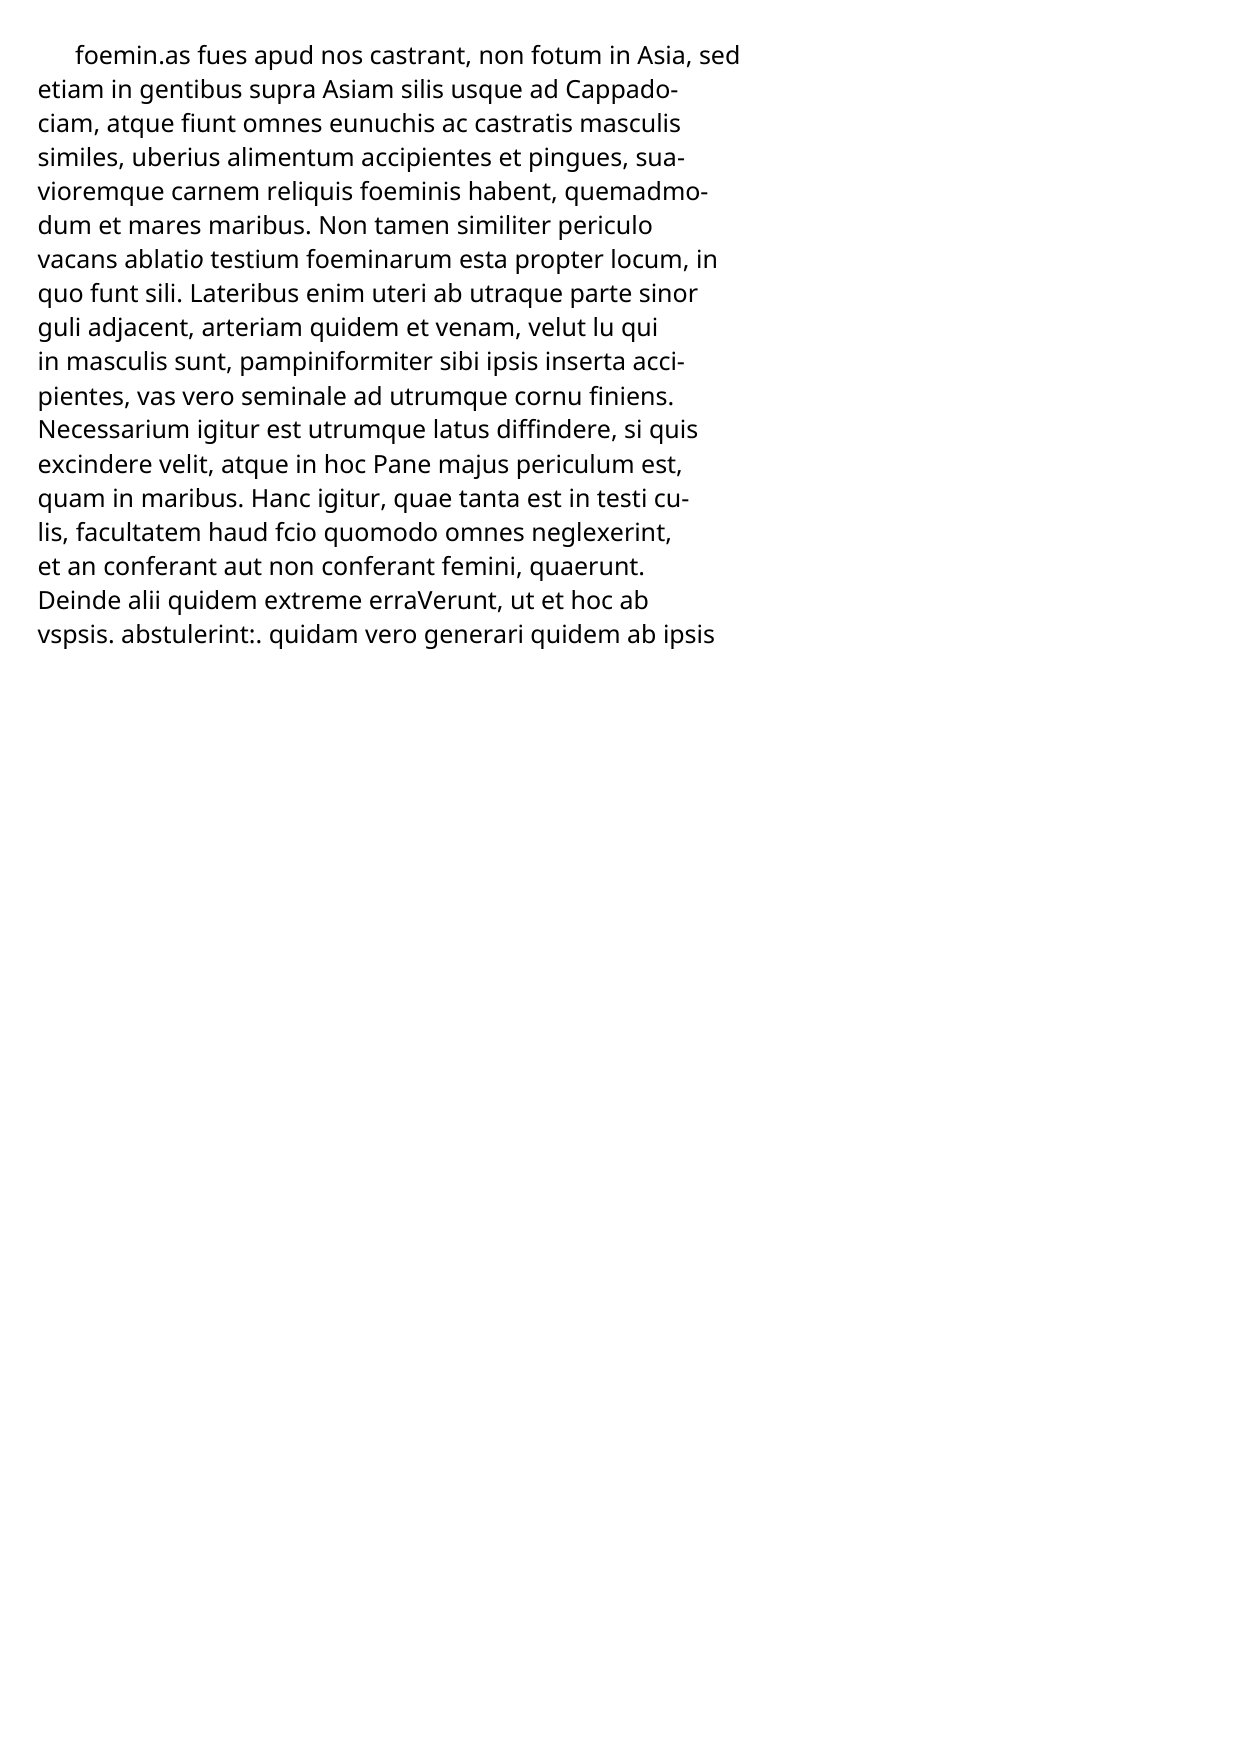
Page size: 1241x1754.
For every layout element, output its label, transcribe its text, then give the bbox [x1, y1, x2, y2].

text foemin.as fues apud nos castrant, non fotum in Asia, sed etiam in gentibus supra Asiam silis usque ad Cappado- ciam, atque fiunt omnes eunuchis ac castratis masculis similes, uberius alimentum accipientes et pingues, sua- vioremque carnem reliquis foeminis habent, quemadmo- dum et mares maribus. Non tamen similiter periculo vacans ablatio testium foeminarum esta propter locum, in quo funt sili. Lateribus enim uteri ab utraque parte sinor guli adjacent, arteriam quidem et venam, velut lu qui in masculis sunt, pampiniformiter sibi ipsis inserta acci- pientes, vas vero seminale ad utrumque cornu finiens. Necessarium igitur est utrumque latus diffindere, si quis excindere velit, atque in hoc Pane majus periculum est, quam in maribus. Hanc igitur, quae tanta est in testi cu- lis, facultatem haud fcio quomodo omnes neglexerint, et an conferant aut non conferant femini, quaerunt. Deinde alii quidem extreme erraVerunt, ut et hoc ab vspsis. abstulerint:. quidam vero generari quidem ab ipsis [37, 37, 1203, 651]
